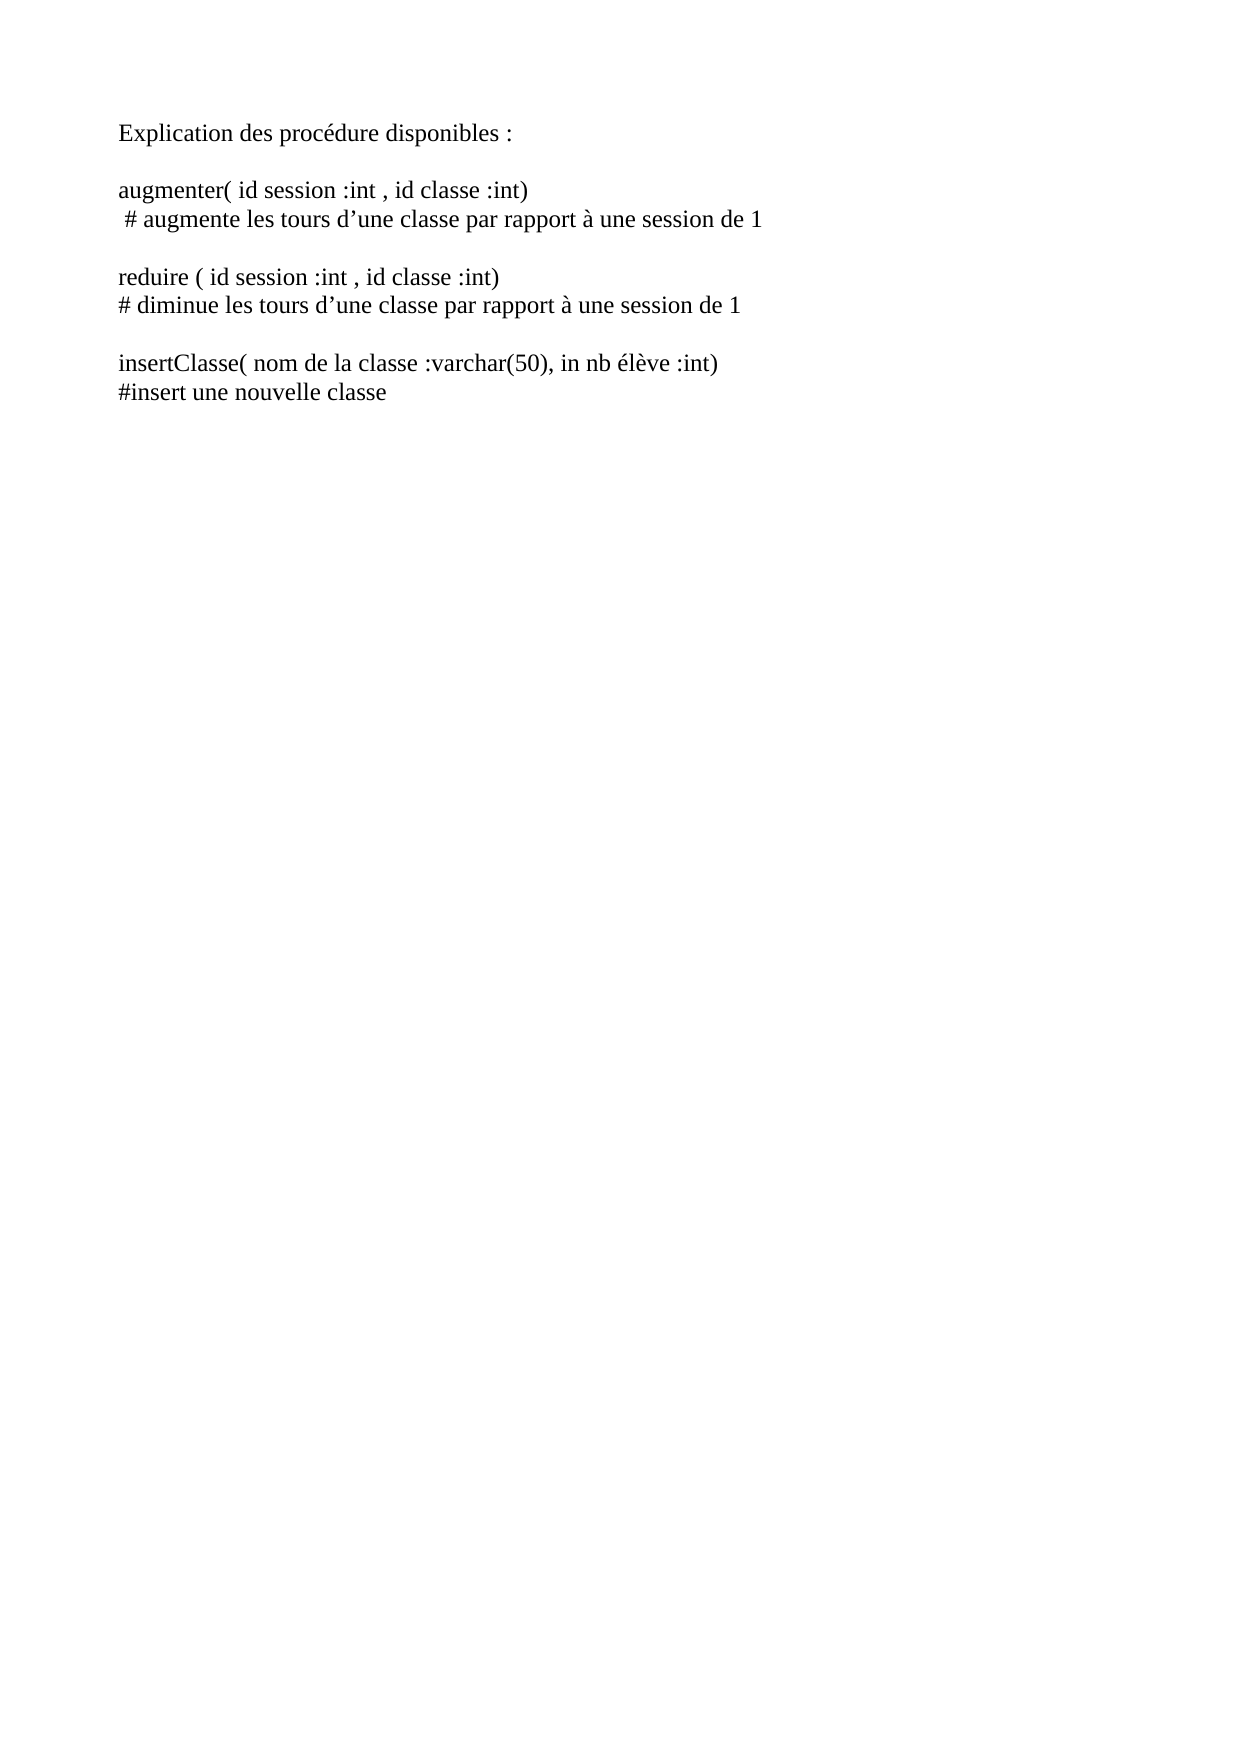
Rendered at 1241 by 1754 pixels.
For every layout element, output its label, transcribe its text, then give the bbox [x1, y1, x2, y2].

text # augmente les tours d’une classe par rapport à une session de 1 [118, 204, 1122, 233]
text # diminue les tours d’une classe par rapport à une session de 1 [118, 291, 1122, 319]
text #insert une nouvelle classe [118, 377, 1122, 406]
text Explication des procédure disponibles : [118, 118, 1122, 147]
text augmenter( id session :int , id classe :int) [118, 176, 1122, 204]
text reduire ( id session :int , id classe :int) [118, 262, 1122, 291]
text insertClasse( nom de la classe :varchar(50), in nb élève :int) [118, 348, 1122, 377]
